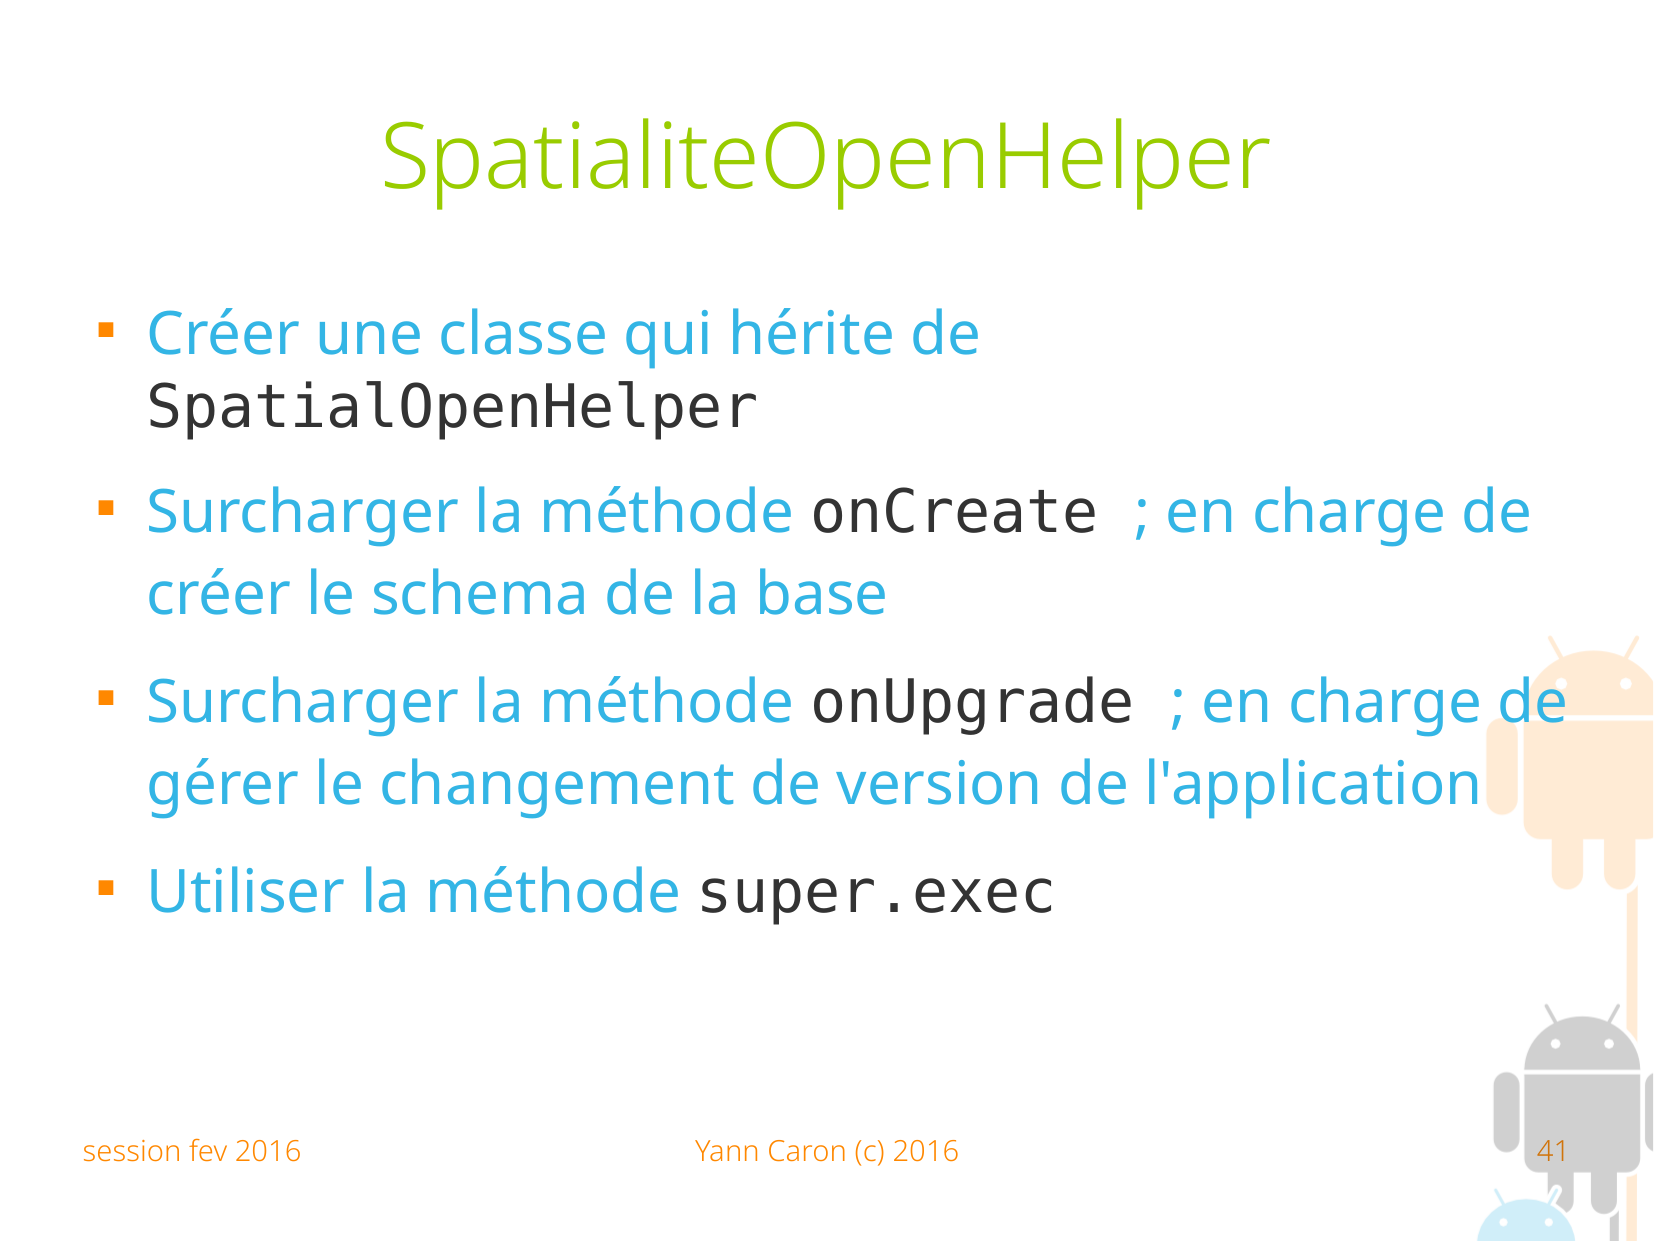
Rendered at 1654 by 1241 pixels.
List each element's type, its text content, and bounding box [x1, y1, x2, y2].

list Créer une classe qui hérite de SpatialOpenHelper Surcharger la méthode onCreate ; en charge de créer le schema de la base Surcharger la méthode onUpgrade ; en charge de gérer le changement de version de l'application Utiliser la méthode super.exec [82, 290, 1571, 1010]
picture [240, 423, 1654, 1241]
title SpatialiteOpenHelper [82, 49, 1571, 257]
